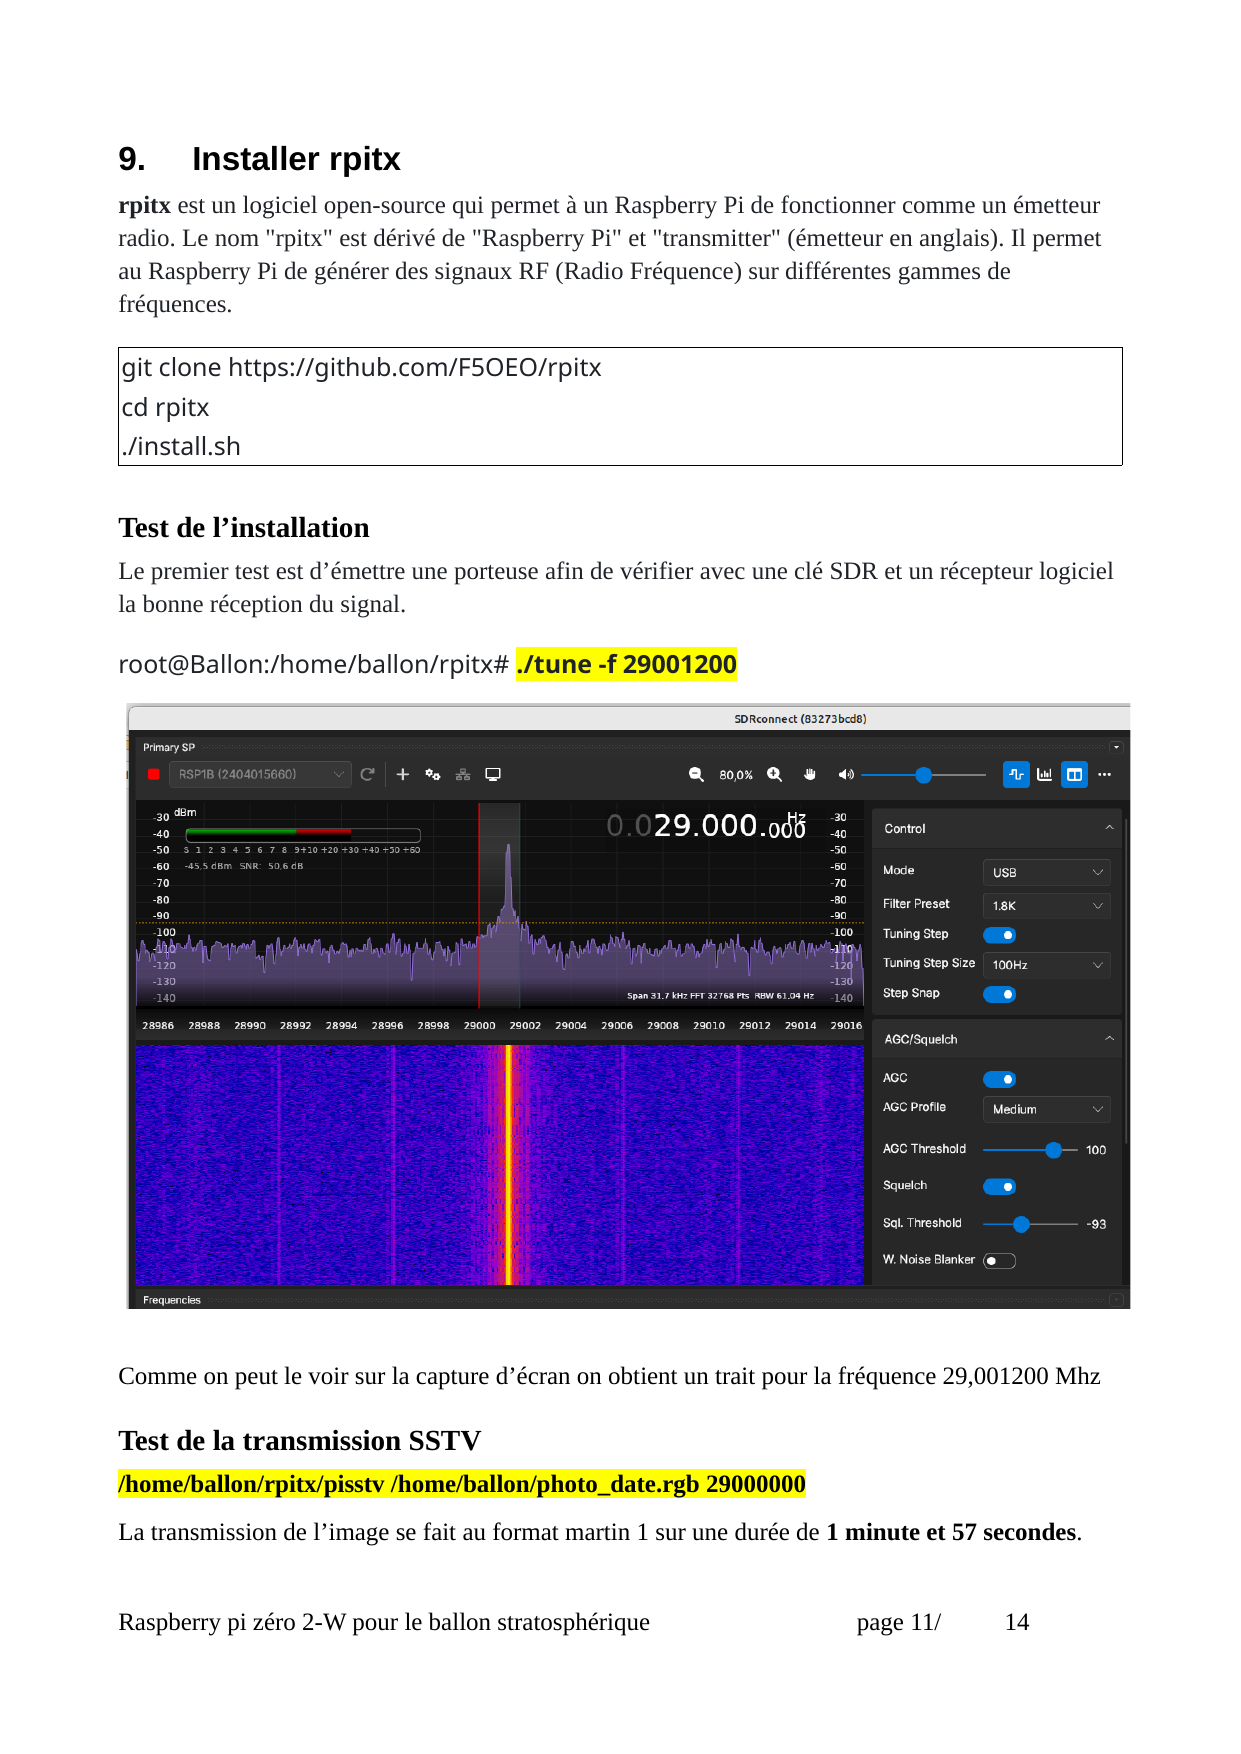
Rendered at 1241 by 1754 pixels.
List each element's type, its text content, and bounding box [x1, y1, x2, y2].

picture [126, 703, 1131, 1309]
text root@Ballon:/home/ballon/rpitx# ./tune -f 29001200 [118, 647, 1122, 681]
subtitle Test de l’installation [118, 510, 1122, 544]
text git clone https://github.com/F5OEO/rpitx cd rpitx ./install.sh [119, 348, 1122, 465]
subtitle Test de la transmission SSTV [118, 1423, 1122, 1456]
text La transmission de l’image se fait au format martin 1 sur une durée de 1 minute et 57 secondes. [118, 1517, 1122, 1545]
text /home/ballon/rpitx/pisstv /home/ballon/photo_date.rgb 29000000 [118, 1469, 1122, 1498]
text Le premier test est d’émettre une porteuse afin de vérifier avec une clé SDR et un récepteur logiciel la bonne réception du signal. [118, 556, 1122, 618]
text rpitx est un logiciel open-source qui permet à un Raspberry Pi de fonctionner comme un émetteur radio. Le nom "rpitx" est dérivé de "Raspberry Pi" et "transmitter" (émetteur en anglais). Il permet au Raspberry Pi de générer des signaux RF (Radio Fréquence) sur différentes gammes de fréquences. [118, 190, 1122, 318]
subtitle Installer rpitx [118, 139, 1122, 177]
text Comme on peut le voir sur la capture d’écran on obtient un trait pour la fréquence 29,001200 Mhz [118, 1361, 1122, 1389]
